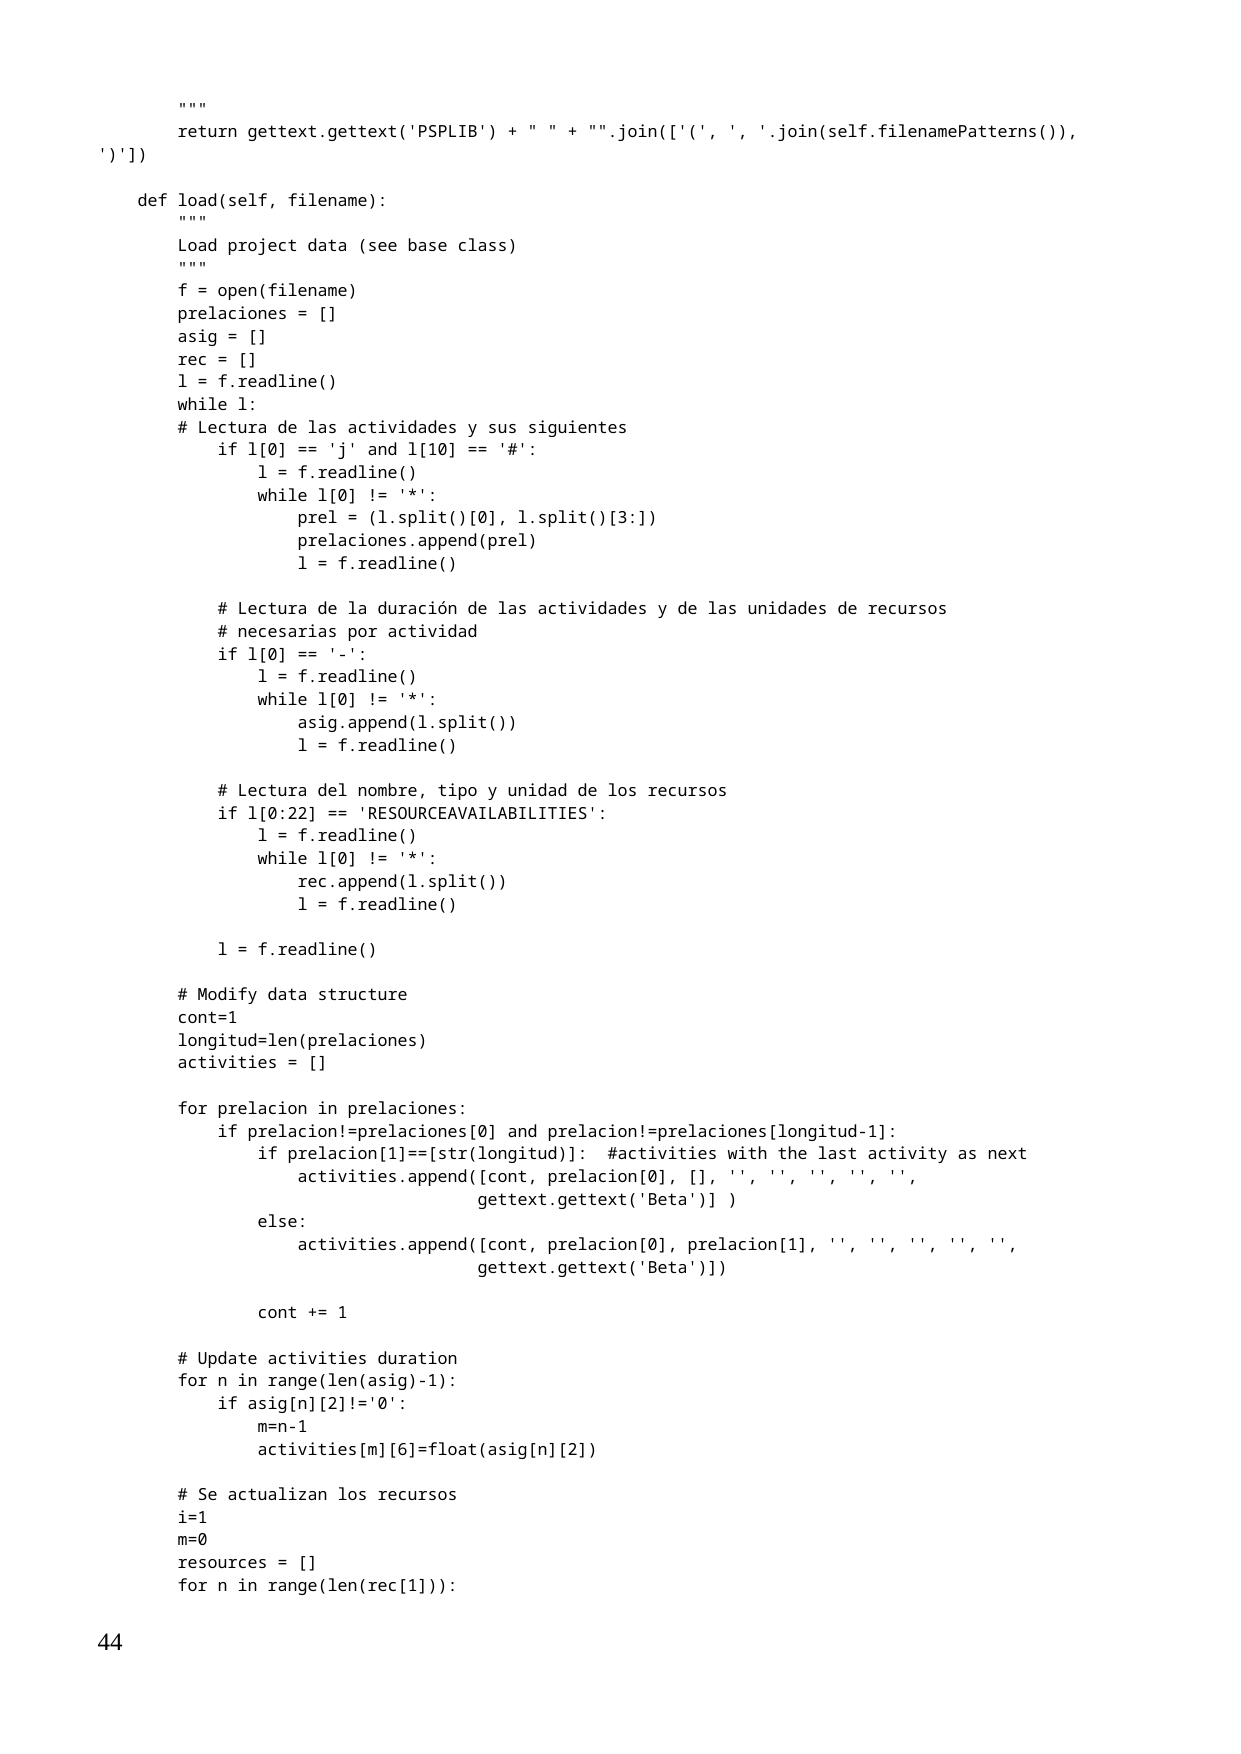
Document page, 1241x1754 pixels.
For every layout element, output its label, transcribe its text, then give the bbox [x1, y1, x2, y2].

text asig = [] [97, 324, 1113, 347]
text l = f.readline() [97, 665, 1113, 688]
text activities[m][6]=float(asig[n][2]) [97, 1437, 1113, 1460]
text l = f.readline() [97, 892, 1113, 915]
text else: [97, 1210, 1113, 1233]
text for n in range(len(asig)-1): [97, 1369, 1113, 1392]
text f = open(filename) [97, 279, 1113, 302]
text rec = [] [97, 347, 1113, 370]
text l = f.readline() [97, 552, 1113, 574]
text l = f.readline() [97, 824, 1113, 847]
text for prelacion in prelaciones: [97, 1097, 1113, 1119]
text longitud=len(prelaciones) [97, 1028, 1113, 1051]
text return gettext.gettext('PSPLIB') + " " + "".join(['(', ', '.join(self.filenamePatterns()), ')']) [97, 120, 1113, 166]
text # Lectura del nombre, tipo y unidad de los recursos [97, 779, 1113, 801]
text """ [97, 211, 1113, 234]
text while l[0] != '*': [97, 847, 1113, 869]
text m=0 [97, 1528, 1113, 1551]
text activities.append([cont, prelacion[0], [], '', '', '', '', '', [97, 1165, 1113, 1187]
text prel = (l.split()[0], l.split()[3:]) [97, 506, 1113, 529]
text gettext.gettext('Beta')]) [97, 1256, 1113, 1278]
text if asig[n][2]!='0': [97, 1392, 1113, 1414]
text l = f.readline() [97, 938, 1113, 960]
text activities.append([cont, prelacion[0], prelacion[1], '', '', '', '', '', [97, 1233, 1113, 1256]
text # Lectura de la duración de las actividades y de las unidades de recursos [97, 597, 1113, 620]
text if l[0] == '-': [97, 642, 1113, 665]
text gettext.gettext('Beta')] ) [97, 1187, 1113, 1210]
text # Lectura de las actividades y sus siguientes [97, 415, 1113, 438]
text l = f.readline() [97, 370, 1113, 393]
text while l[0] != '*': [97, 483, 1113, 506]
text if l[0:22] == 'RESOURCEAVAILABILITIES': [97, 801, 1113, 824]
text """ [97, 256, 1113, 279]
text l = f.readline() [97, 461, 1113, 483]
text """ [97, 97, 1113, 120]
text m=n-1 [97, 1414, 1113, 1437]
text if prelacion[1]==[str(longitud)]: #activities with the last activity as next [97, 1142, 1113, 1165]
text cont += 1 [97, 1301, 1113, 1324]
text if l[0] == 'j' and l[10] == '#': [97, 438, 1113, 461]
text i=1 [97, 1505, 1113, 1528]
text if prelacion!=prelaciones[0] and prelacion!=prelaciones[longitud-1]: [97, 1119, 1113, 1142]
text while l[0] != '*': [97, 688, 1113, 711]
text # Se actualizan los recursos [97, 1483, 1113, 1505]
text rec.append(l.split()) [97, 869, 1113, 892]
text cont=1 [97, 1006, 1113, 1028]
text # Update activities duration [97, 1346, 1113, 1369]
text prelaciones.append(prel) [97, 529, 1113, 552]
text while l: [97, 393, 1113, 415]
text asig.append(l.split()) [97, 711, 1113, 733]
text prelaciones = [] [97, 302, 1113, 324]
text resources = [] [97, 1551, 1113, 1573]
text # Modify data structure [97, 983, 1113, 1006]
text activities = [] [97, 1051, 1113, 1074]
text Load project data (see base class) [97, 234, 1113, 256]
text def load(self, filename): [97, 188, 1113, 211]
text l = f.readline() [97, 733, 1113, 756]
text # necesarias por actividad [97, 620, 1113, 642]
text for n in range(len(rec[1])): [97, 1573, 1113, 1596]
